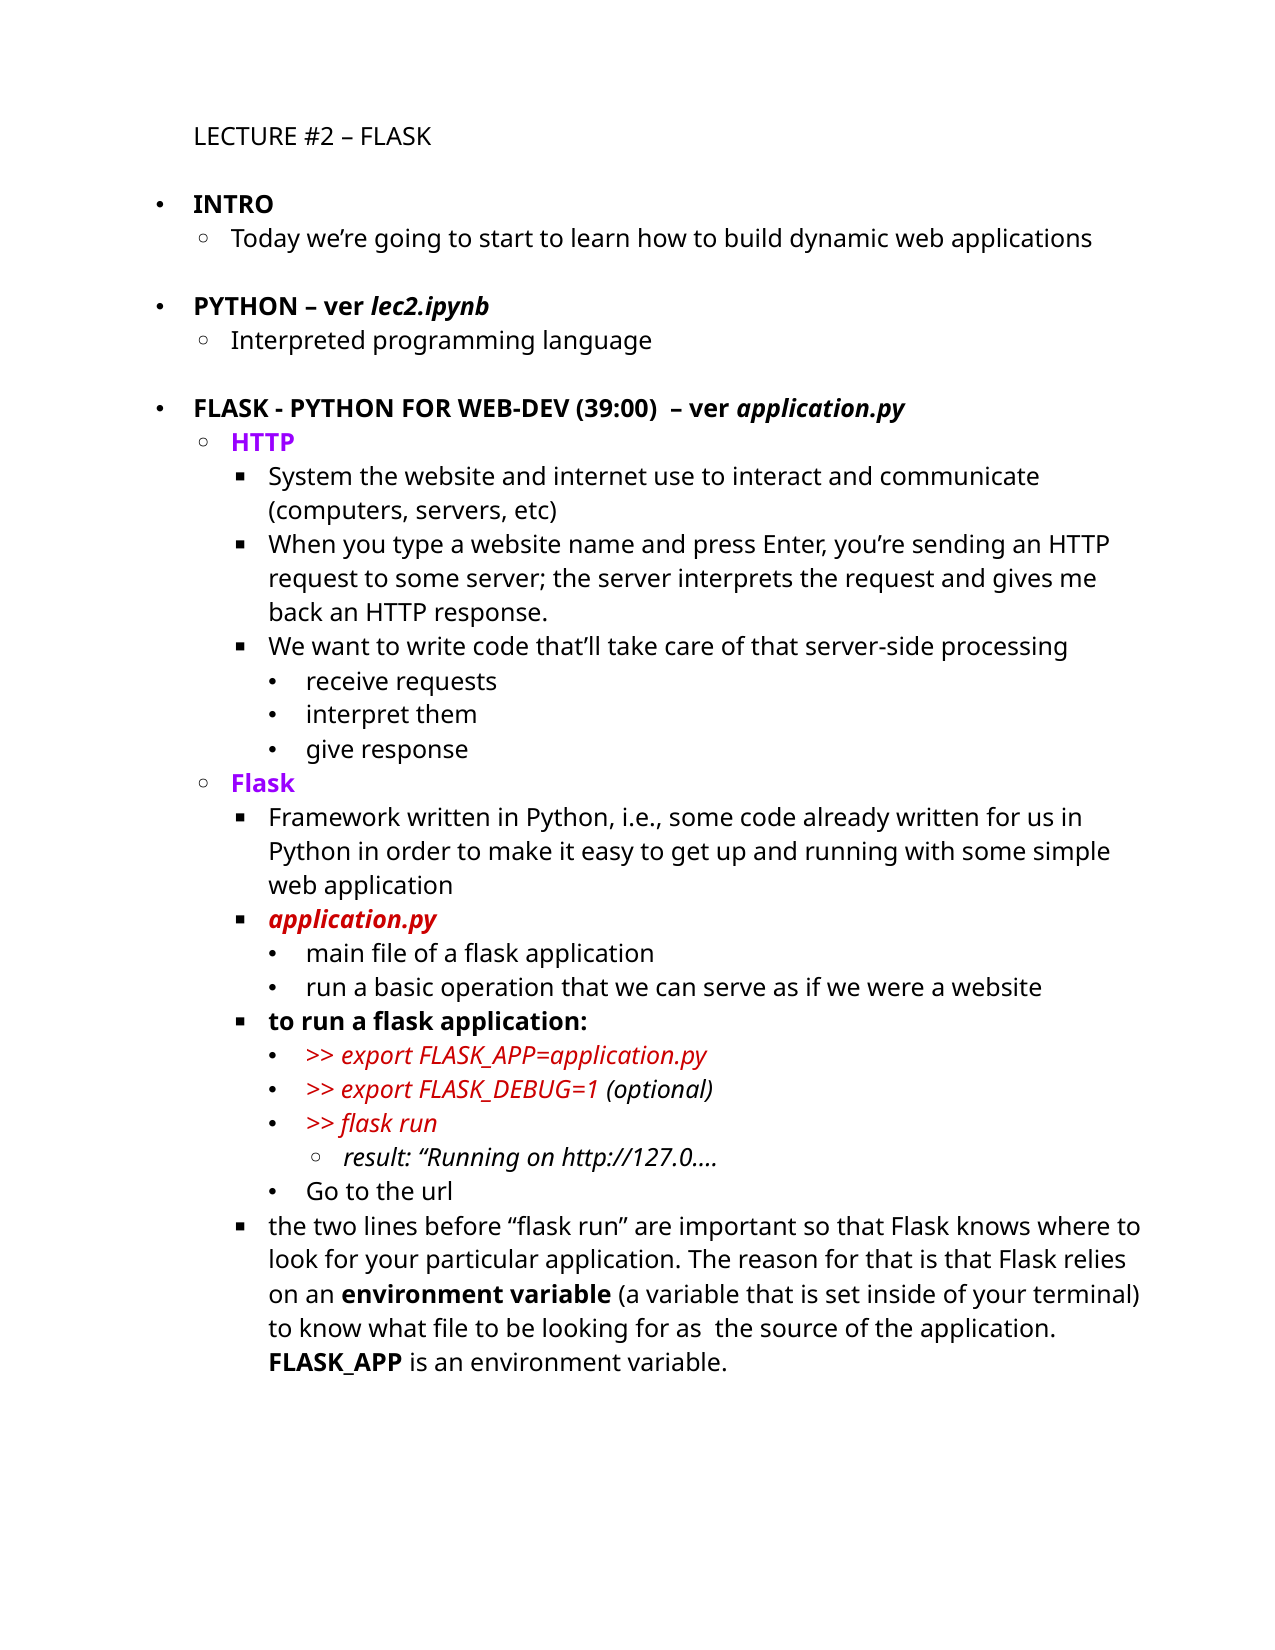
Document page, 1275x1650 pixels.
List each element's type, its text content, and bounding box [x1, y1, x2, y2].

list Flask [193, 765, 1157, 799]
list >> export FLASK_APP=application.py [268, 1038, 1157, 1072]
list >> flask run [268, 1106, 1157, 1140]
list receive requests [268, 663, 1157, 697]
list application.py [231, 902, 1157, 936]
list give response [268, 731, 1157, 765]
list >> export FLASK_DEBUG=1 (optional) [268, 1072, 1157, 1106]
list HTTP [193, 425, 1157, 459]
list LECTURE #2 – FLASK [156, 118, 1157, 152]
list the two lines before “flask run” are important so that Flask knows where to look for your particular application. The reason for that is that Flask relies on an environment variable (a variable that is set inside of your terminal) to know what file to be looking for as the source of the application. FLASK_APP is an environment variable. [231, 1208, 1157, 1378]
list System the website and internet use to interact and communicate (computers, servers, etc) [231, 459, 1157, 527]
list INTRO [156, 186, 1157, 220]
list Today we’re going to start to learn how to build dynamic web applications [193, 220, 1157, 254]
list We want to write code that’ll take care of that server-side processing [231, 629, 1157, 663]
list Framework written in Python, i.e., some code already written for us in Python in order to make it easy to get up and running with some simple web application [231, 799, 1157, 902]
list interpret them [268, 697, 1157, 731]
list to run a flask application: [231, 1004, 1157, 1038]
list run a basic operation that we can serve as if we were a website [268, 970, 1157, 1004]
list main file of a flask application [268, 936, 1157, 970]
list Go to the url [268, 1174, 1157, 1208]
list FLASK - PYTHON FOR WEB-DEV (39:00) – ver application.py [156, 391, 1157, 425]
list PYTHON – ver lec2.ipynb [156, 288, 1157, 322]
list When you type a website name and press Enter, you’re sending an HTTP request to some server; the server interprets the request and gives me back an HTTP response. [231, 527, 1157, 629]
list result: “Running on http://127.0…. [306, 1140, 1157, 1174]
list Interpreted programming language [193, 322, 1157, 357]
